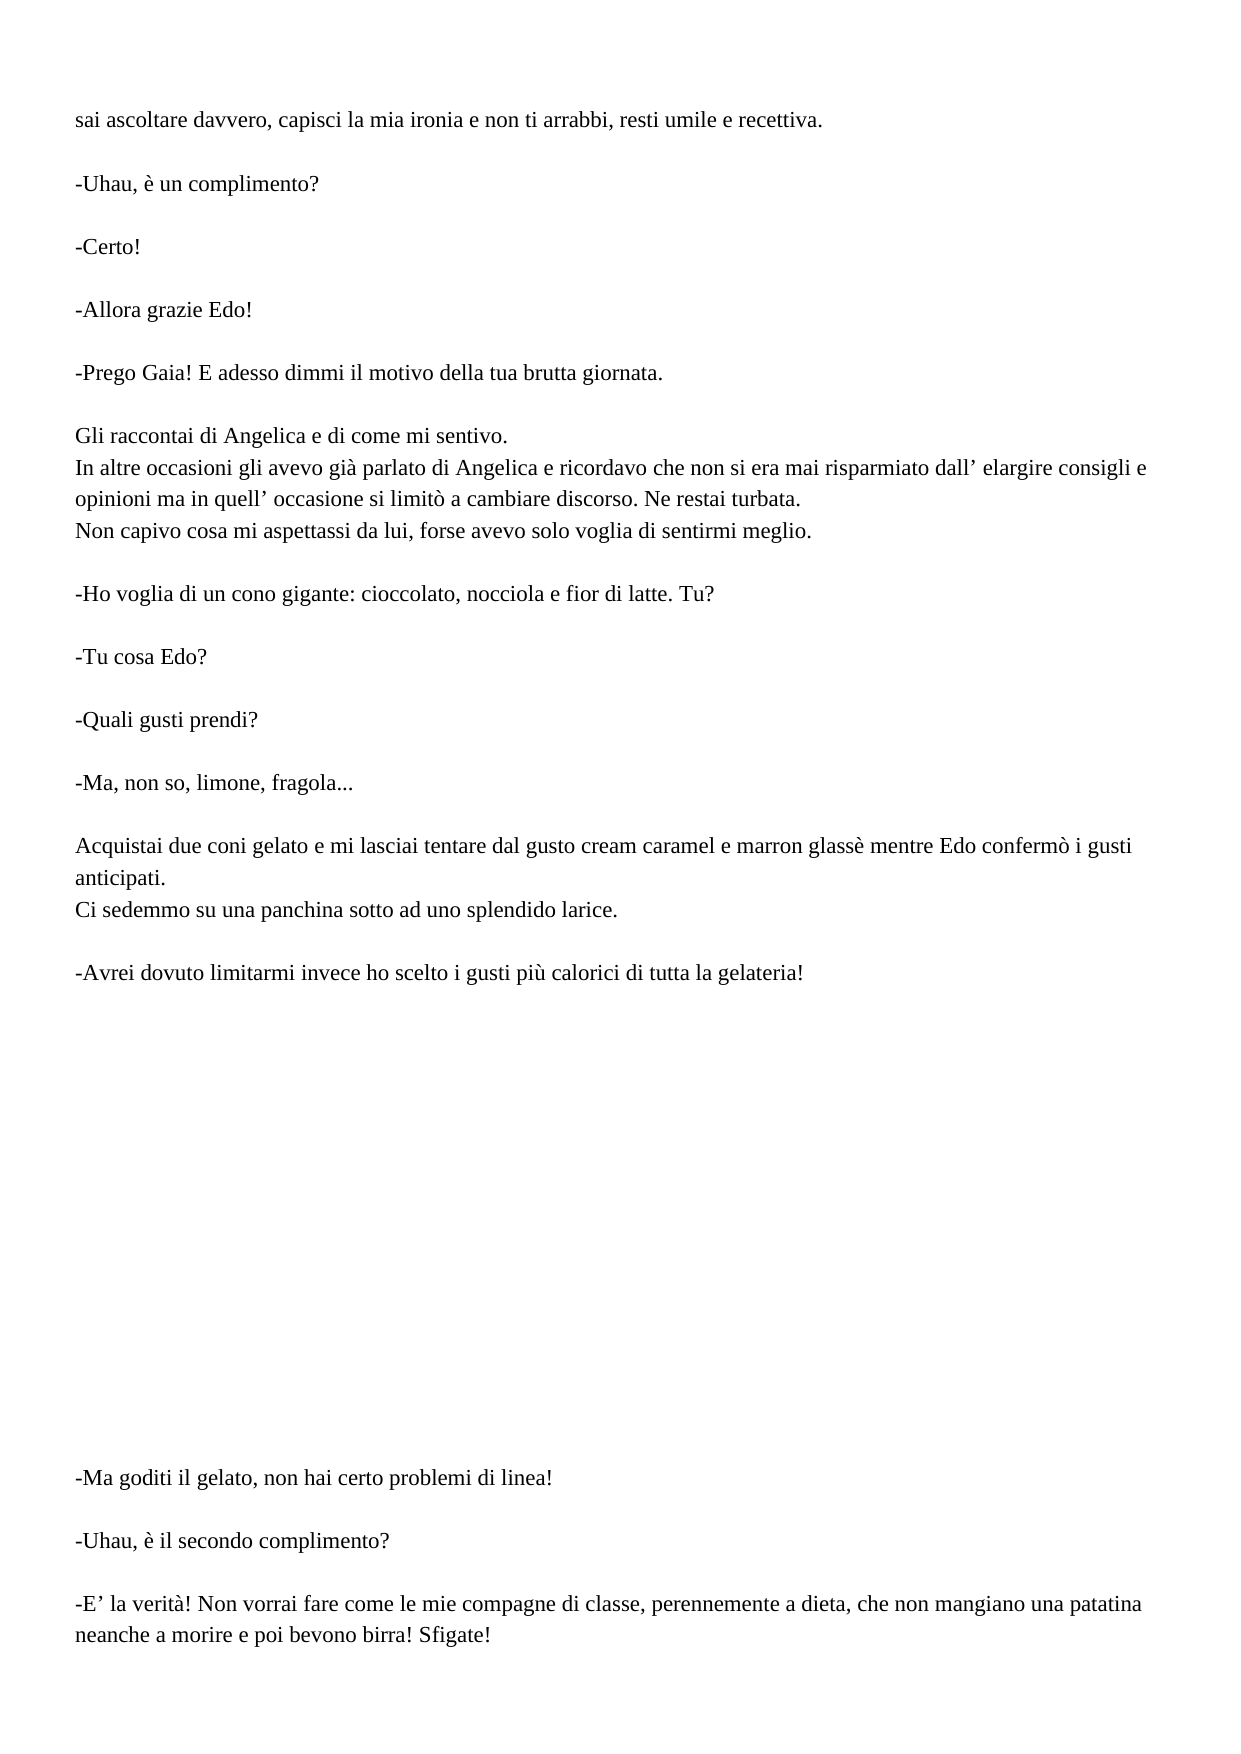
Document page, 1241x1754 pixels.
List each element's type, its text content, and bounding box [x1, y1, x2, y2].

text -Quali gusti prendi? [75, 706, 1165, 733]
text sai ascoltare davvero, capisci la mia ironia e non ti arrabbi, resti umile e recettiva. [75, 107, 1165, 133]
text -Uhau, è il secondo complimento? [75, 1527, 1165, 1553]
text -Ma goditi il gelato, non hai certo problemi di linea! [75, 1464, 1165, 1490]
text Non capivo cosa mi aspettassi da lui, forse avevo solo voglia di sentirmi meglio. [75, 517, 1165, 543]
text -E’ la verità! Non vorrai fare come le mie compagne di classe, perennemente a dieta, che non mangiano una patatina neanche a morire e poi bevono birra! Sfigate! [75, 1590, 1165, 1648]
text -Avrei dovuto limitarmi invece ho scelto i gusti più calorici di tutta la gelateria! [75, 959, 1165, 985]
text -Uhau, è un complimento? [75, 170, 1165, 196]
text Gli raccontai di Angelica e di come mi sentivo. [75, 422, 1165, 448]
text Acquistai due coni gelato e mi lasciai tentare dal gusto cream caramel e marron glassè mentre Edo confermò i gusti anticipati. [75, 832, 1165, 890]
text -Ma, non so, limone, fragola... [75, 769, 1165, 796]
text In altre occasioni gli avevo già parlato di Angelica e ricordavo che non si era mai risparmiato dall’ elargire consigli e opinioni ma in quell’ occasione si limitò a cambiare discorso. Ne restai turbata. [75, 454, 1165, 512]
text -Prego Gaia! E adesso dimmi il motivo della tua brutta giornata. [75, 359, 1165, 385]
text Ci sedemmo su una panchina sotto ad uno splendido larice. [75, 896, 1165, 922]
text -Certo! [75, 233, 1165, 259]
text -Allora grazie Edo! [75, 296, 1165, 322]
text -Tu cosa Edo? [75, 643, 1165, 669]
text -Ho voglia di un cono gigante: cioccolato, nocciola e fior di latte. Tu? [75, 580, 1165, 606]
